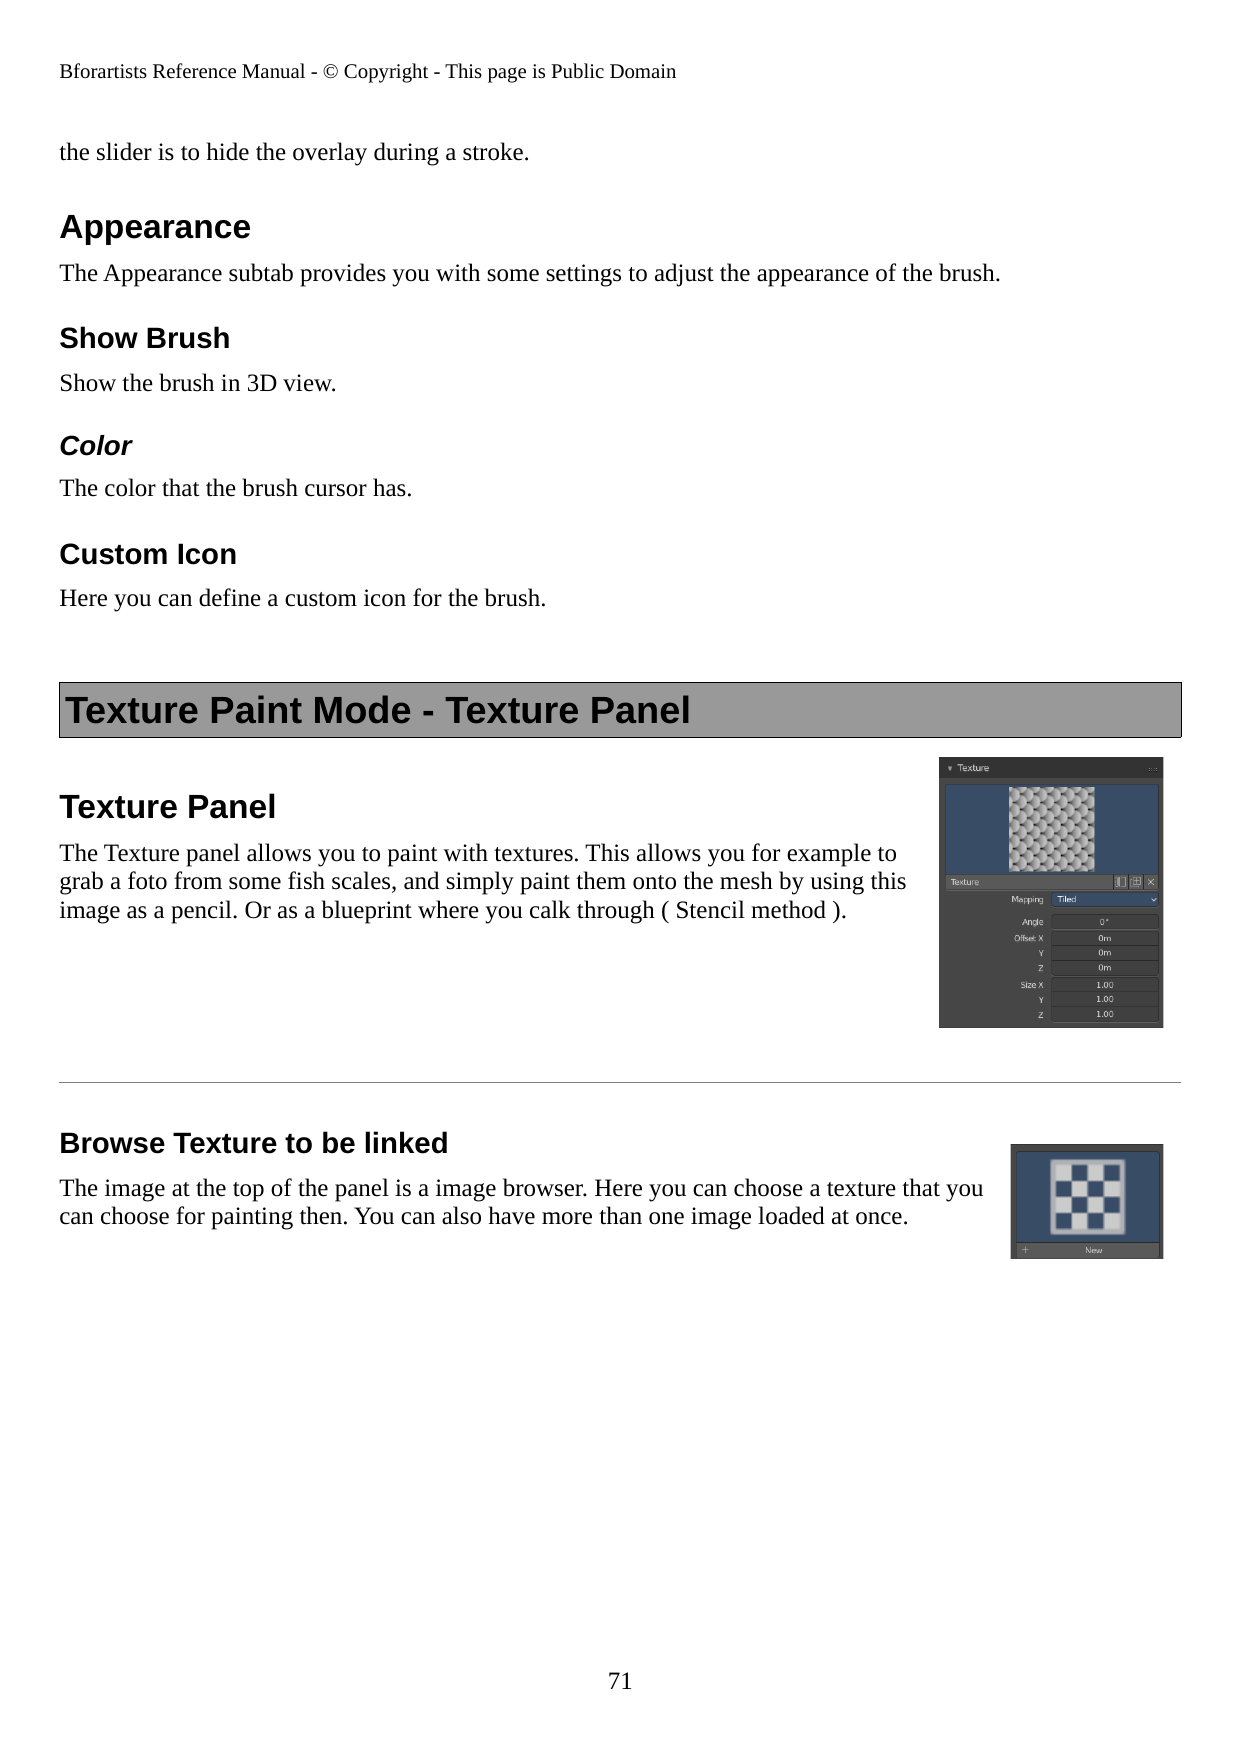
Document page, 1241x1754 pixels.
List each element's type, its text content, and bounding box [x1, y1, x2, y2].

subtitle Color [59, 429, 1181, 461]
subtitle Custom Icon [59, 537, 1181, 571]
subtitle Appearance [59, 207, 1181, 245]
table_header Texture Paint Mode - Texture Panel [60, 683, 1181, 737]
subtitle [1164, 786, 1181, 825]
subtitle Texture Panel [59, 786, 939, 825]
text The image at the top of the panel is a image browser. Here you can choose a texture that you can choose for painting then. You can also have more than one image loaded at once. [59, 1173, 1010, 1230]
subtitle Browse Texture to be linked [59, 1126, 1181, 1160]
text the slider is to hide the overlay during a stroke. [59, 137, 1181, 165]
text The Appearance subtab provides you with some settings to adjust the appearance of the brush. [59, 258, 1181, 286]
picture [1010, 1144, 1164, 1259]
text The Texture panel allows you to paint with textures. This allows you for example to grab a foto from some fish scales, and simply paint them onto the mesh by using this image as a pencil. Or as a blueprint where you calk through ( Stencil method ). [59, 838, 939, 924]
picture [939, 757, 1164, 1028]
text Here you can define a custom icon for the brush. [59, 583, 1181, 612]
text Show the brush in 3D view. [59, 368, 1181, 396]
text The color that the brush cursor has. [59, 473, 1181, 502]
subtitle Show Brush [59, 321, 1181, 355]
